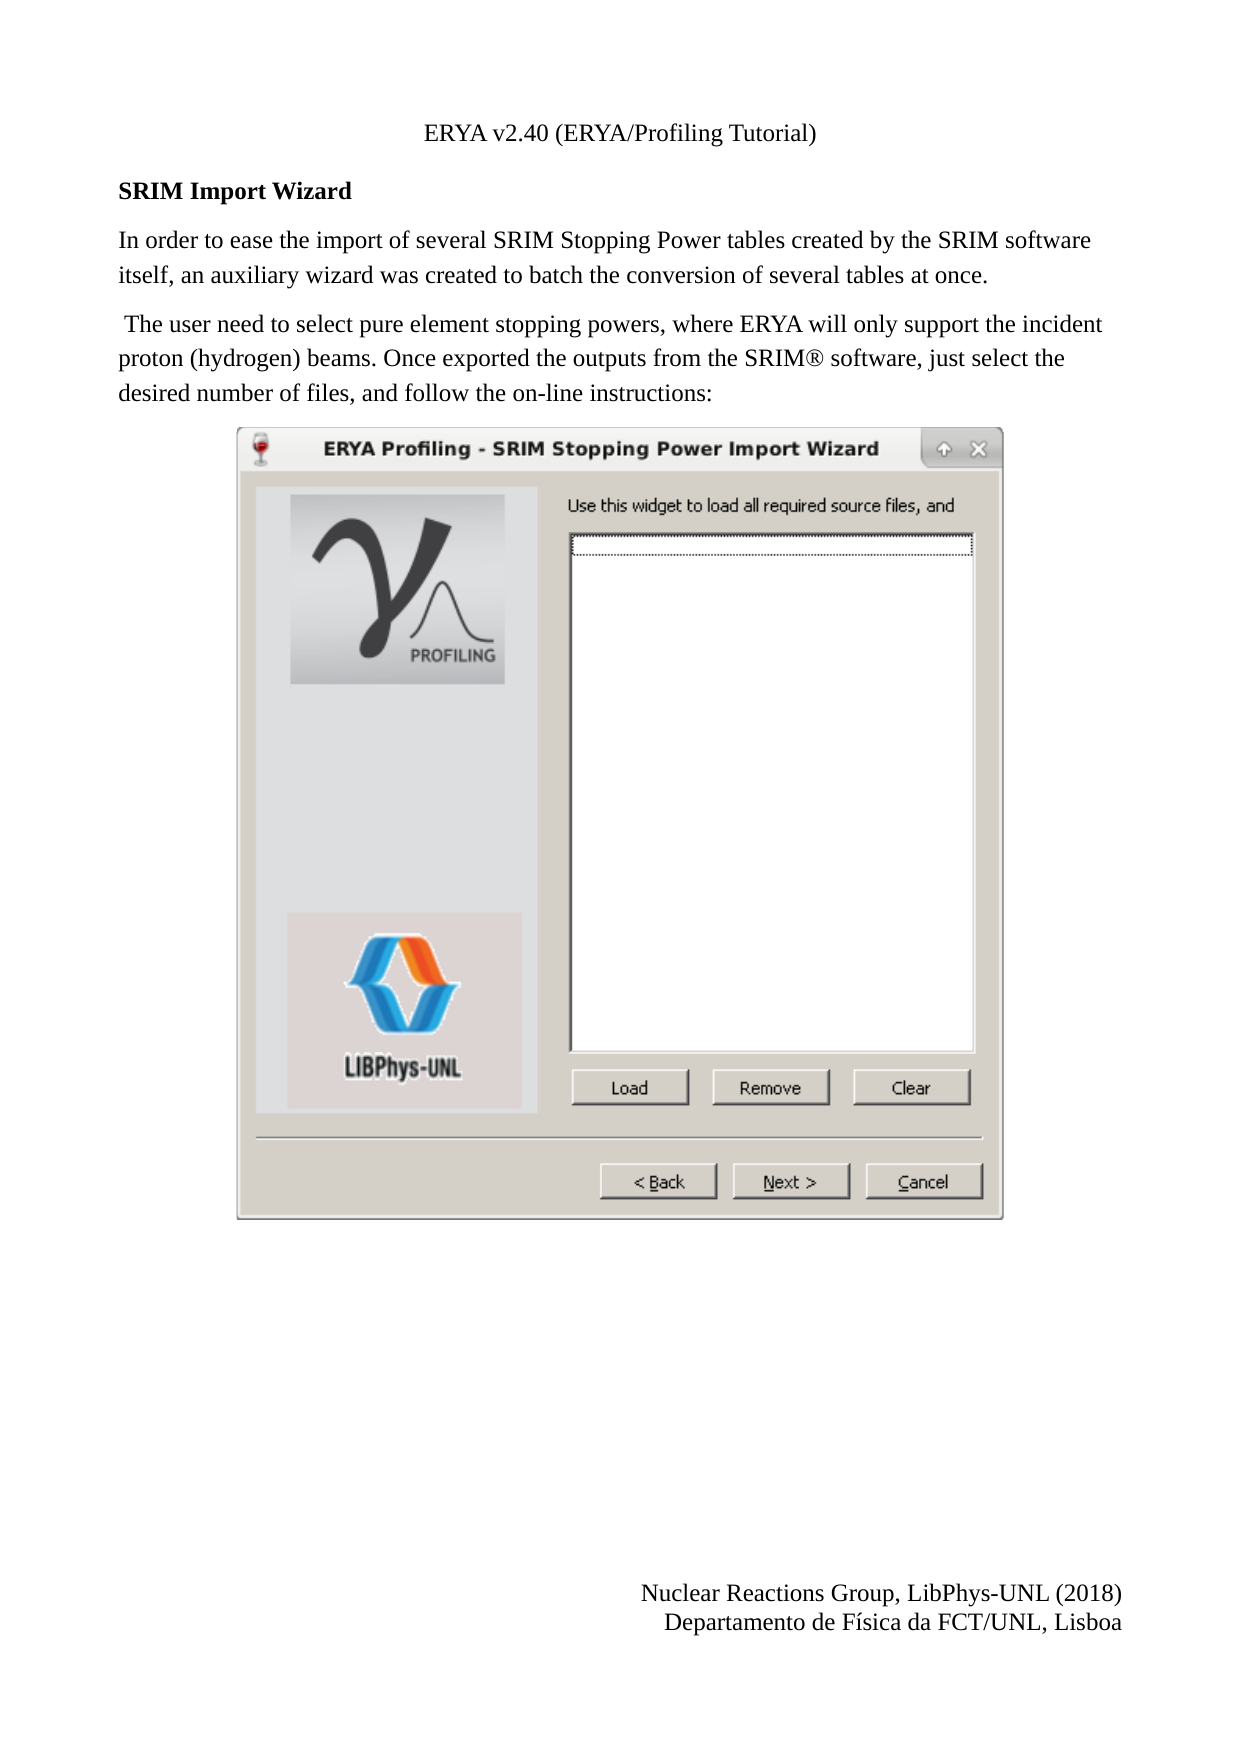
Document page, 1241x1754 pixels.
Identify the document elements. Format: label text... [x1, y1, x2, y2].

text SRIM Import Wizard [118, 176, 1122, 205]
text In order to ease the import of several SRIM Stopping Power tables created by the SRIM software itself, an auxiliary wizard was created to batch the conversion of several tables at once. [118, 225, 1122, 289]
picture [236, 427, 1004, 1220]
text The user need to select pure element stopping powers, where ERYA will only support the incident proton (hydrogen) beams. Once exported the outputs from the SRIM® software, just select the desired number of files, and follow the on-line instructions: [118, 309, 1122, 407]
